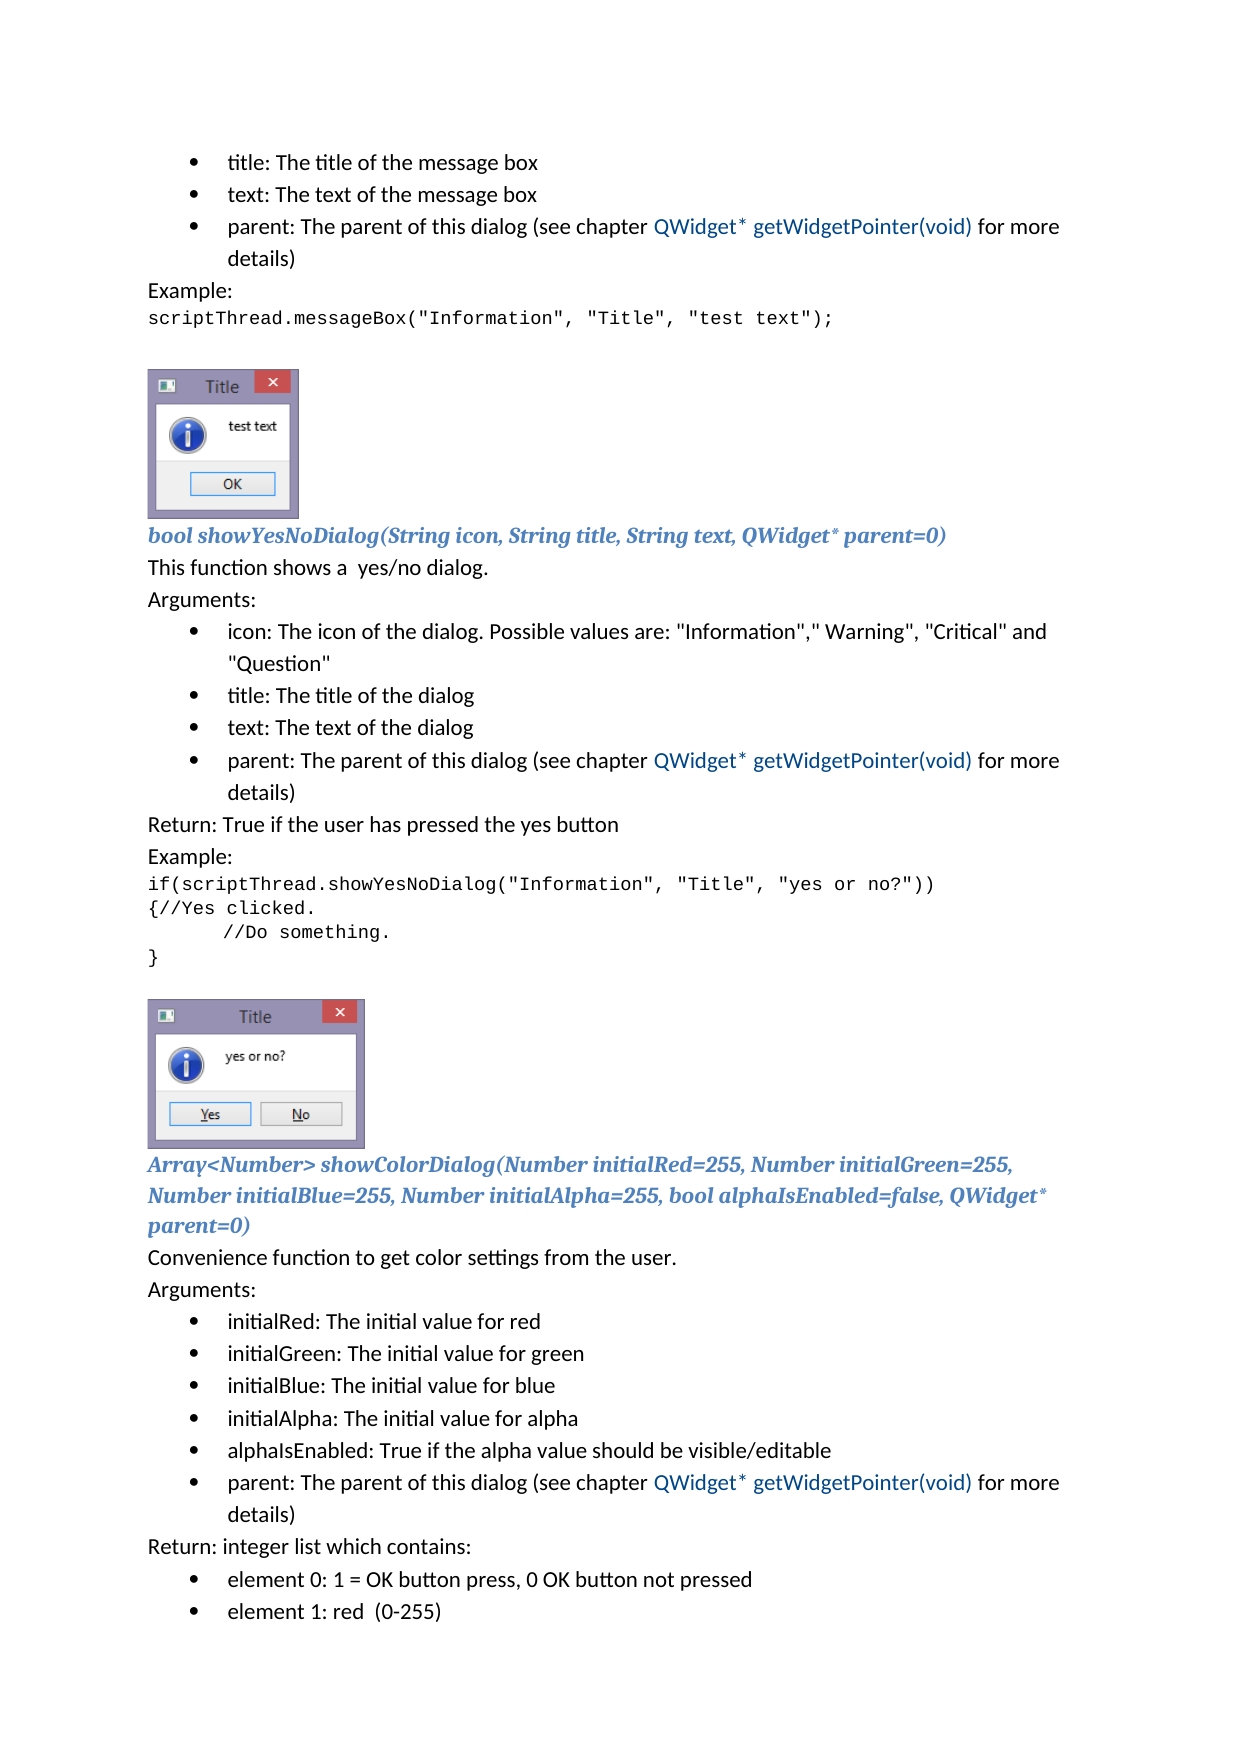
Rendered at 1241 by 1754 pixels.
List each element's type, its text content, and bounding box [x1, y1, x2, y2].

text {//Yes clicked. [148, 899, 1093, 920]
list parent: The parent of this dialog (see chapter QWidget* getWidgetPointer(void) for more details) [190, 746, 1093, 806]
list parent: The parent of this dialog (see chapter QWidget* getWidgetPointer(void) for more details) [190, 212, 1093, 272]
text Convenience function to get color settings from the user. [148, 1243, 1093, 1271]
text Arguments: [148, 1275, 1093, 1303]
list initialGreen: The initial value for green [190, 1339, 1093, 1367]
list Return: integer list which contains: [148, 1532, 1093, 1561]
list title: The title of the dialog [190, 681, 1093, 709]
list initialBlue: The initial value for blue [190, 1372, 1093, 1399]
text Example: [148, 842, 1093, 870]
text } [148, 948, 1093, 969]
text //Do something. [148, 923, 1093, 944]
list alphaIsEnabled: True if the alpha value should be visible/editable [190, 1436, 1093, 1464]
subtitle bool showYesNoDialog(String icon, String title, String text, QWidget* parent=0) [148, 519, 1093, 549]
text This function shows a yes/no dialog. [148, 553, 1093, 581]
list element 1: red (0-255) [190, 1597, 1093, 1625]
text scriptThread.messageBox("Information", "Title", "test text"); [148, 308, 1093, 330]
picture [147, 369, 299, 519]
text Example: [148, 276, 1093, 304]
list icon: The icon of the dialog. Possible values are: "Information"," Warning", "Critical" and "Question" [190, 617, 1093, 677]
list element 0: 1 = OK button press, 0 OK button not pressed [190, 1565, 1093, 1593]
list text: The text of the dialog [190, 713, 1093, 742]
list parent: The parent of this dialog (see chapter QWidget* getWidgetPointer(void) for more details) [190, 1468, 1093, 1528]
picture [147, 999, 365, 1149]
text Arguments: [148, 585, 1093, 613]
list text: The text of the message box [190, 180, 1093, 208]
list initialAlpha: The initial value for alpha [190, 1404, 1093, 1432]
list initialRed: The initial value for red [190, 1307, 1093, 1335]
list title: The title of the message box [190, 148, 1093, 176]
text if(scriptThread.showYesNoDialog("Information", "Title", "yes or no?")) [148, 874, 1093, 896]
list Return: True if the user has pressed the yes button [148, 810, 1093, 838]
subtitle Array<Number> showColorDialog(Number initialRed=255, Number initialGreen=255, Number initialBlue=255, Number initialAlpha=255, bool alphaIsEnabled=false, QWidget* parent=0) [148, 975, 1093, 1239]
